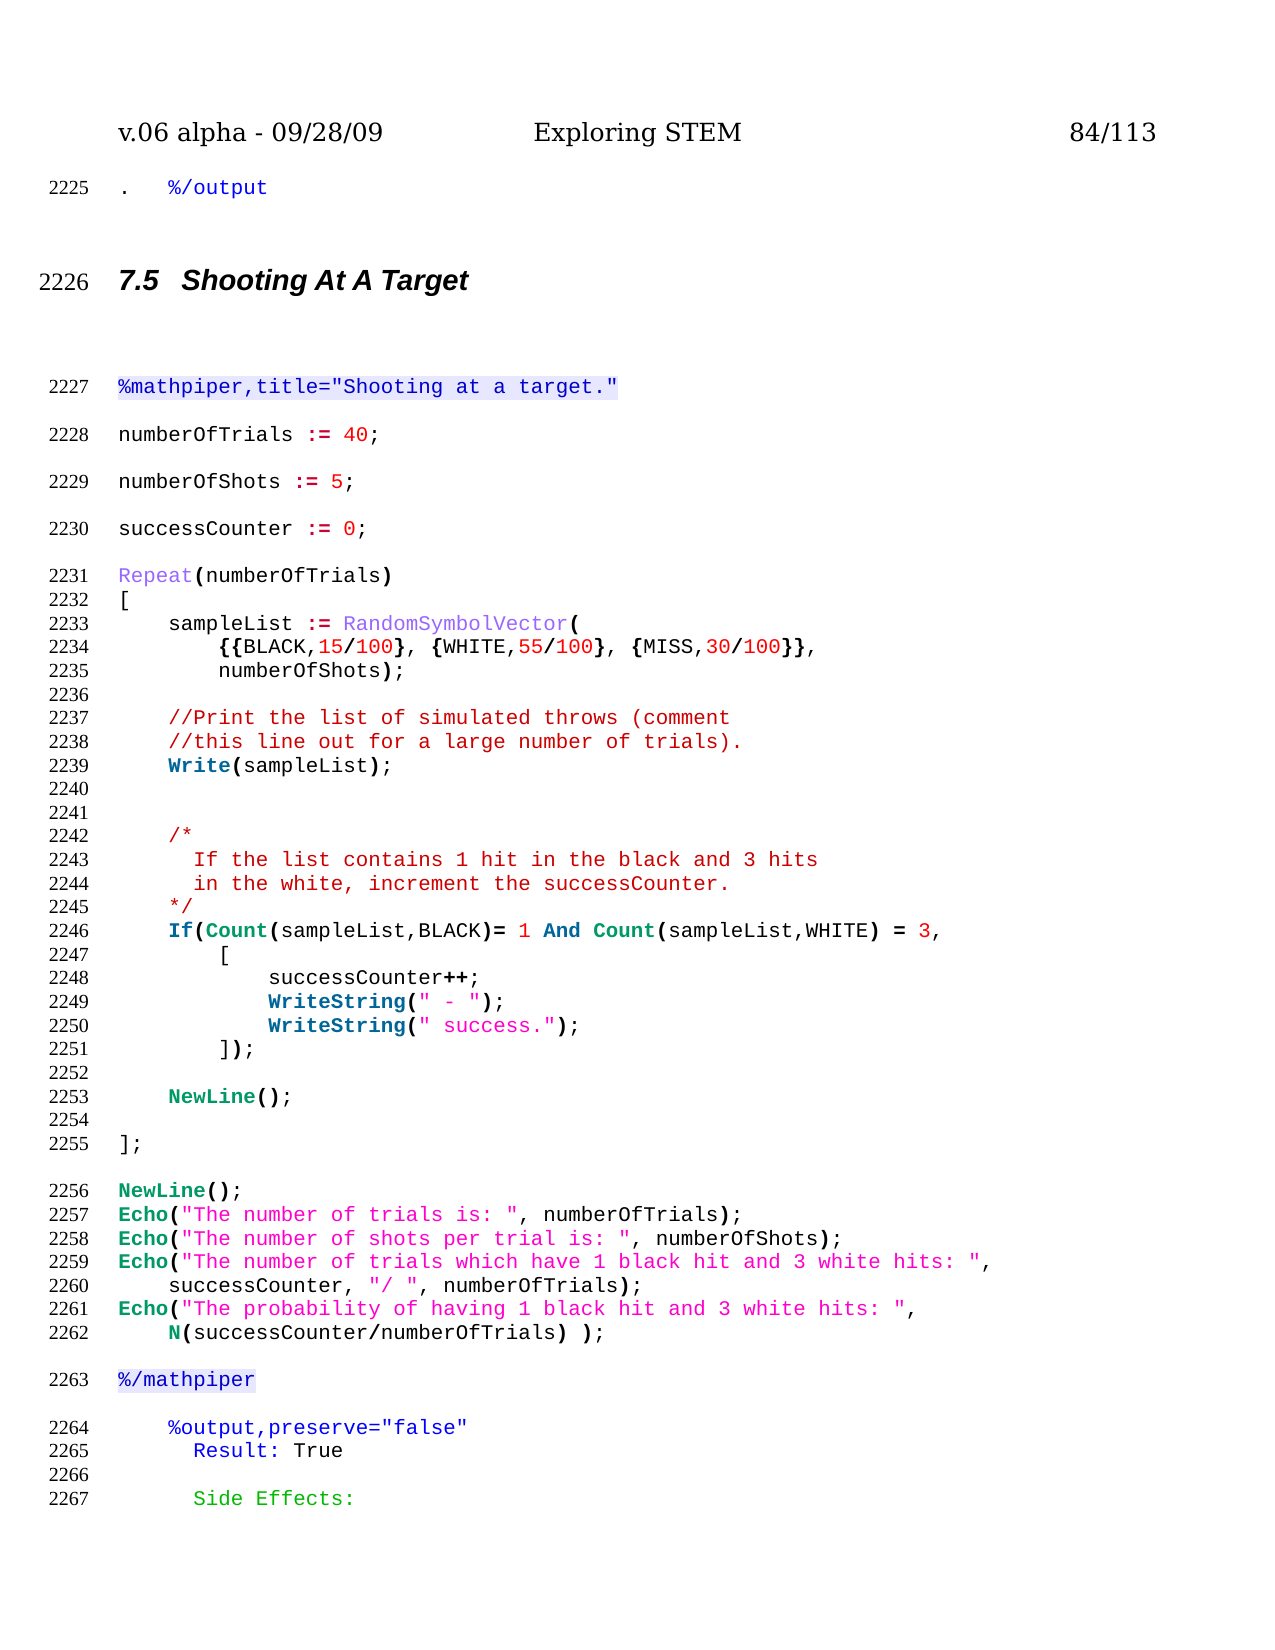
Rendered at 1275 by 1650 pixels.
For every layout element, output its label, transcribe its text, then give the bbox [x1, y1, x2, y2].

text ]); [118, 1038, 1157, 1062]
text //Print the list of simulated throws (comment [118, 707, 1157, 731]
text If the list contains 1 hit in the black and 3 hits [118, 849, 1157, 873]
text Echo("The probability of having 1 black hit and 3 white hits: ", [118, 1298, 1157, 1322]
text . %/output [118, 177, 1157, 200]
text /* [118, 826, 1157, 849]
text */ [118, 896, 1157, 920]
text numberOfShots); [118, 660, 1157, 684]
text sampleList := RandomSymbolVector( [118, 613, 1157, 636]
text Side Effects: [118, 1488, 1157, 1511]
text successCounter := 0; [118, 518, 1157, 542]
text ]; [118, 1133, 1157, 1157]
text %mathpiper,title="Shooting at a target." [118, 376, 1157, 400]
text successCounter, "/ ", numberOfTrials); [118, 1275, 1157, 1298]
text NewLine(); [118, 1086, 1157, 1109]
text NewLine(); [118, 1180, 1157, 1204]
text Write(sampleList); [118, 754, 1157, 778]
text numberOfTrials := 40; [118, 423, 1157, 447]
text Echo("The number of trials is: ", numberOfTrials); [118, 1204, 1157, 1227]
text %/mathpiper [118, 1369, 1157, 1393]
text [ [118, 944, 1157, 967]
text [ [118, 589, 1157, 613]
text in the white, increment the successCounter. [118, 873, 1157, 896]
subtitle Shooting At A Target [118, 263, 1157, 296]
text N(successCounter/numberOfTrials) ); [118, 1322, 1157, 1346]
text Result: True [118, 1440, 1157, 1464]
text successCounter++; [118, 967, 1157, 991]
text Echo("The number of trials which have 1 black hit and 3 white hits: ", [118, 1251, 1157, 1275]
text numberOfShots := 5; [118, 471, 1157, 494]
text WriteString(" - "); [118, 991, 1157, 1015]
text If(Count(sampleList,BLACK)= 1 And Count(sampleList,WHITE) = 3, [118, 920, 1157, 944]
text {{BLACK,15/100}, {WHITE,55/100}, {MISS,30/100}}, [118, 636, 1157, 660]
text Echo("The number of shots per trial is: ", numberOfShots); [118, 1227, 1157, 1251]
text //this line out for a large number of trials). [118, 731, 1157, 754]
text WriteString(" success."); [118, 1015, 1157, 1038]
text Repeat(numberOfTrials) [118, 565, 1157, 589]
text %output,preserve="false" [118, 1417, 1157, 1440]
